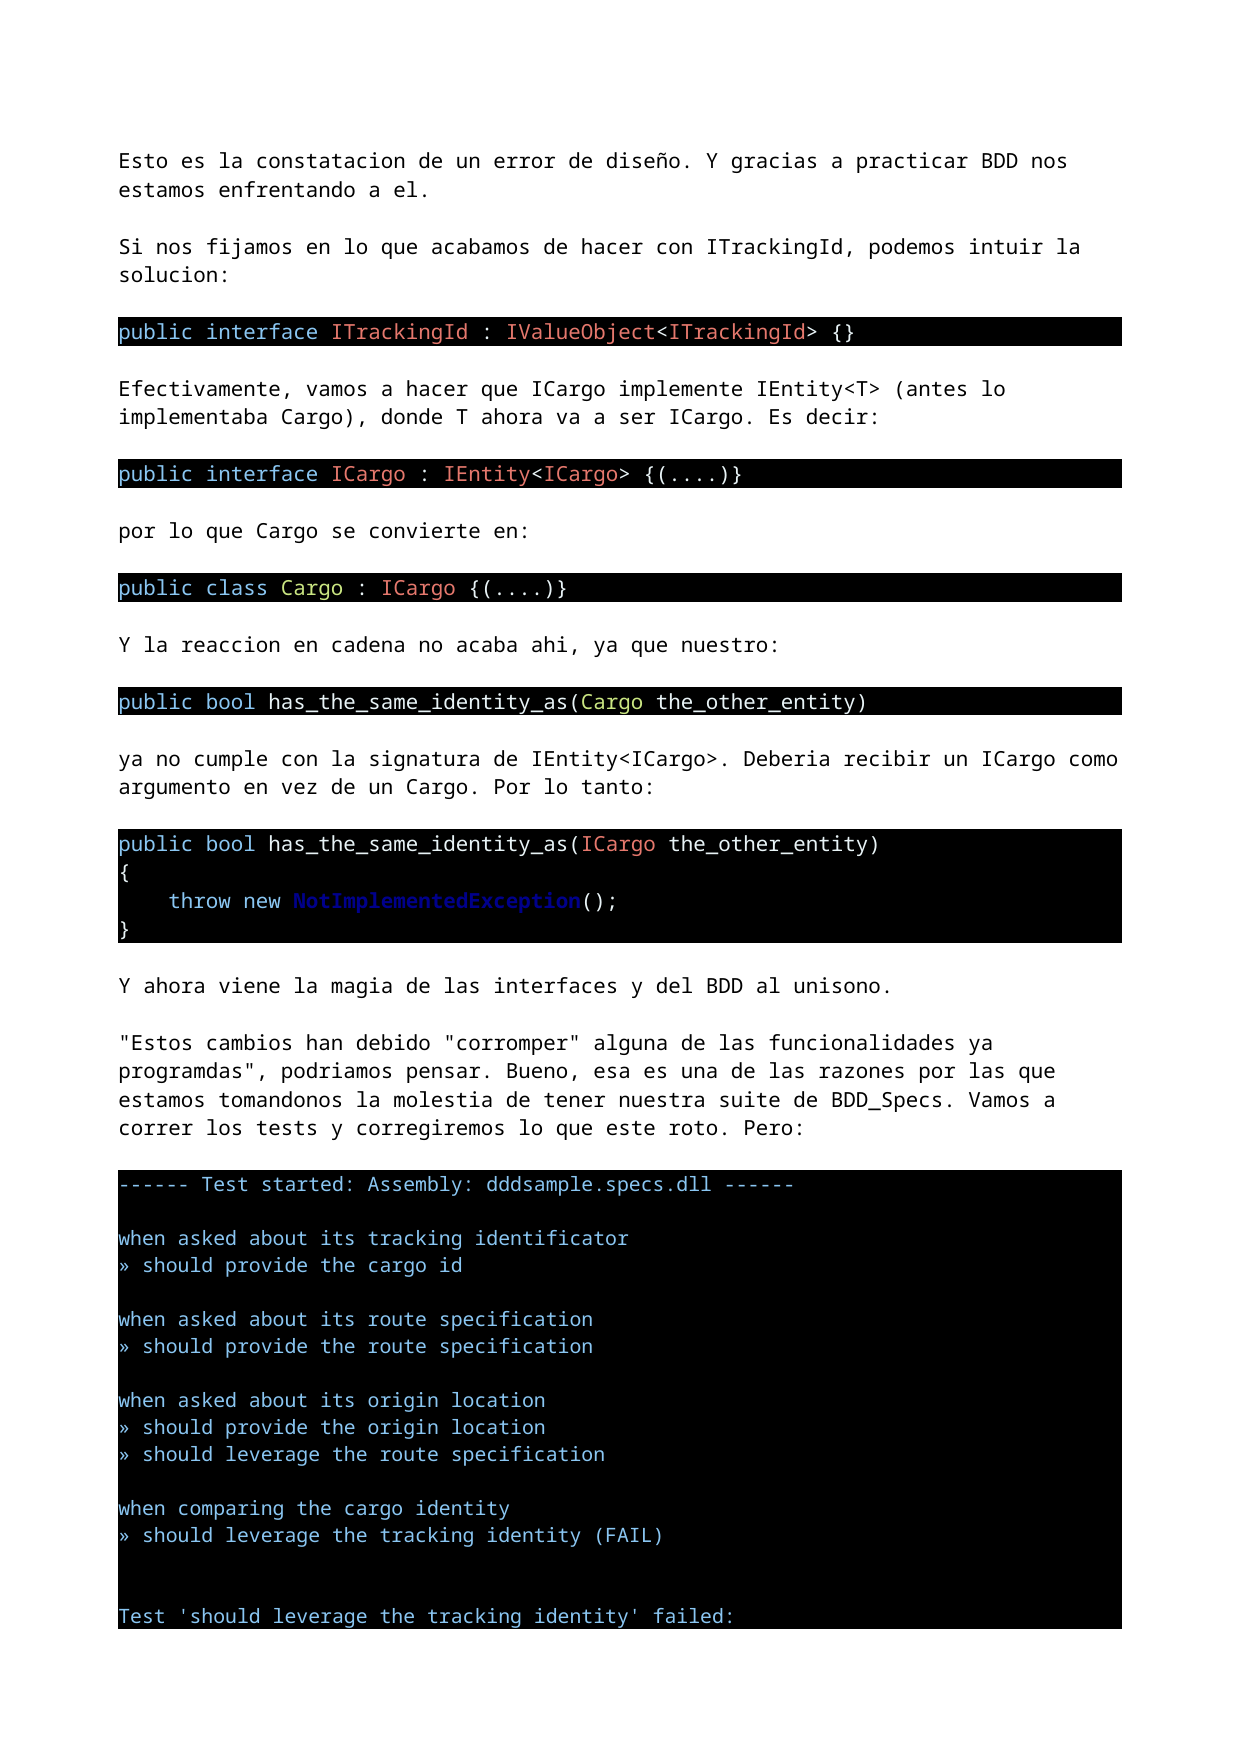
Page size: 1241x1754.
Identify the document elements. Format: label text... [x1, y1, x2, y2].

text public class Cargo : ICargo {(....)} [118, 573, 1122, 602]
text when asked about its route specification [118, 1305, 1122, 1332]
text » should provide the origin location [118, 1413, 1122, 1440]
text Si nos fijamos en lo que acabamos de hacer con ITrackingId, podemos intuir la solucion: [118, 232, 1122, 289]
text public bool has_the_same_identity_as(ICargo the_other_entity) [118, 829, 1122, 857]
text when asked about its tracking identificator [118, 1224, 1122, 1251]
text » should leverage the tracking identity (FAIL) [118, 1521, 1122, 1548]
text when asked about its origin location [118, 1386, 1122, 1413]
text » should provide the cargo id [118, 1251, 1122, 1278]
text Esto es la constatacion de un error de diseño. Y gracias a practicar BDD nos estamos enfrentando a el. [118, 147, 1122, 203]
text ya no cumple con la signatura de IEntity<ICargo>. Deberia recibir un ICargo como argumento en vez de un Cargo. Por lo tanto: [118, 744, 1122, 801]
text Efectivamente, vamos a hacer que ICargo implemente IEntity<T> (antes lo implementaba Cargo), donde T ahora va a ser ICargo. Es decir: [118, 374, 1122, 431]
text por lo que Cargo se convierte en: [118, 516, 1122, 545]
text { [118, 857, 1122, 886]
text "Estos cambios han debido "corromper" alguna de las funcionalidades ya programdas", podriamos pensar. Bueno, esa es una de las razones por las que estamos tomandonos la molestia de tener nuestra suite de BDD_Specs. Vamos a correr los tests y corregiremos lo que este roto. Pero: [118, 1028, 1122, 1142]
text } [118, 914, 1122, 943]
text public bool has_the_same_identity_as(Cargo the_other_entity) [118, 687, 1122, 715]
text throw new NotImplementedException(); [118, 886, 1122, 914]
text ------ Test started: Assembly: dddsample.specs.dll ------ [118, 1170, 1122, 1197]
text » should provide the route specification [118, 1332, 1122, 1359]
text Y ahora viene la magia de las interfaces y del BDD al unisono. [118, 971, 1122, 1000]
text » should leverage the route specification [118, 1440, 1122, 1467]
text public interface ICargo : IEntity<ICargo> {(....)} [118, 459, 1122, 488]
text public interface ITrackingId : IValueObject<ITrackingId> {} [118, 317, 1122, 346]
text Test 'should leverage the tracking identity' failed: [118, 1602, 1122, 1629]
text Y la reaccion en cadena no acaba ahi, ya que nuestro: [118, 630, 1122, 658]
text when comparing the cargo identity [118, 1494, 1122, 1521]
